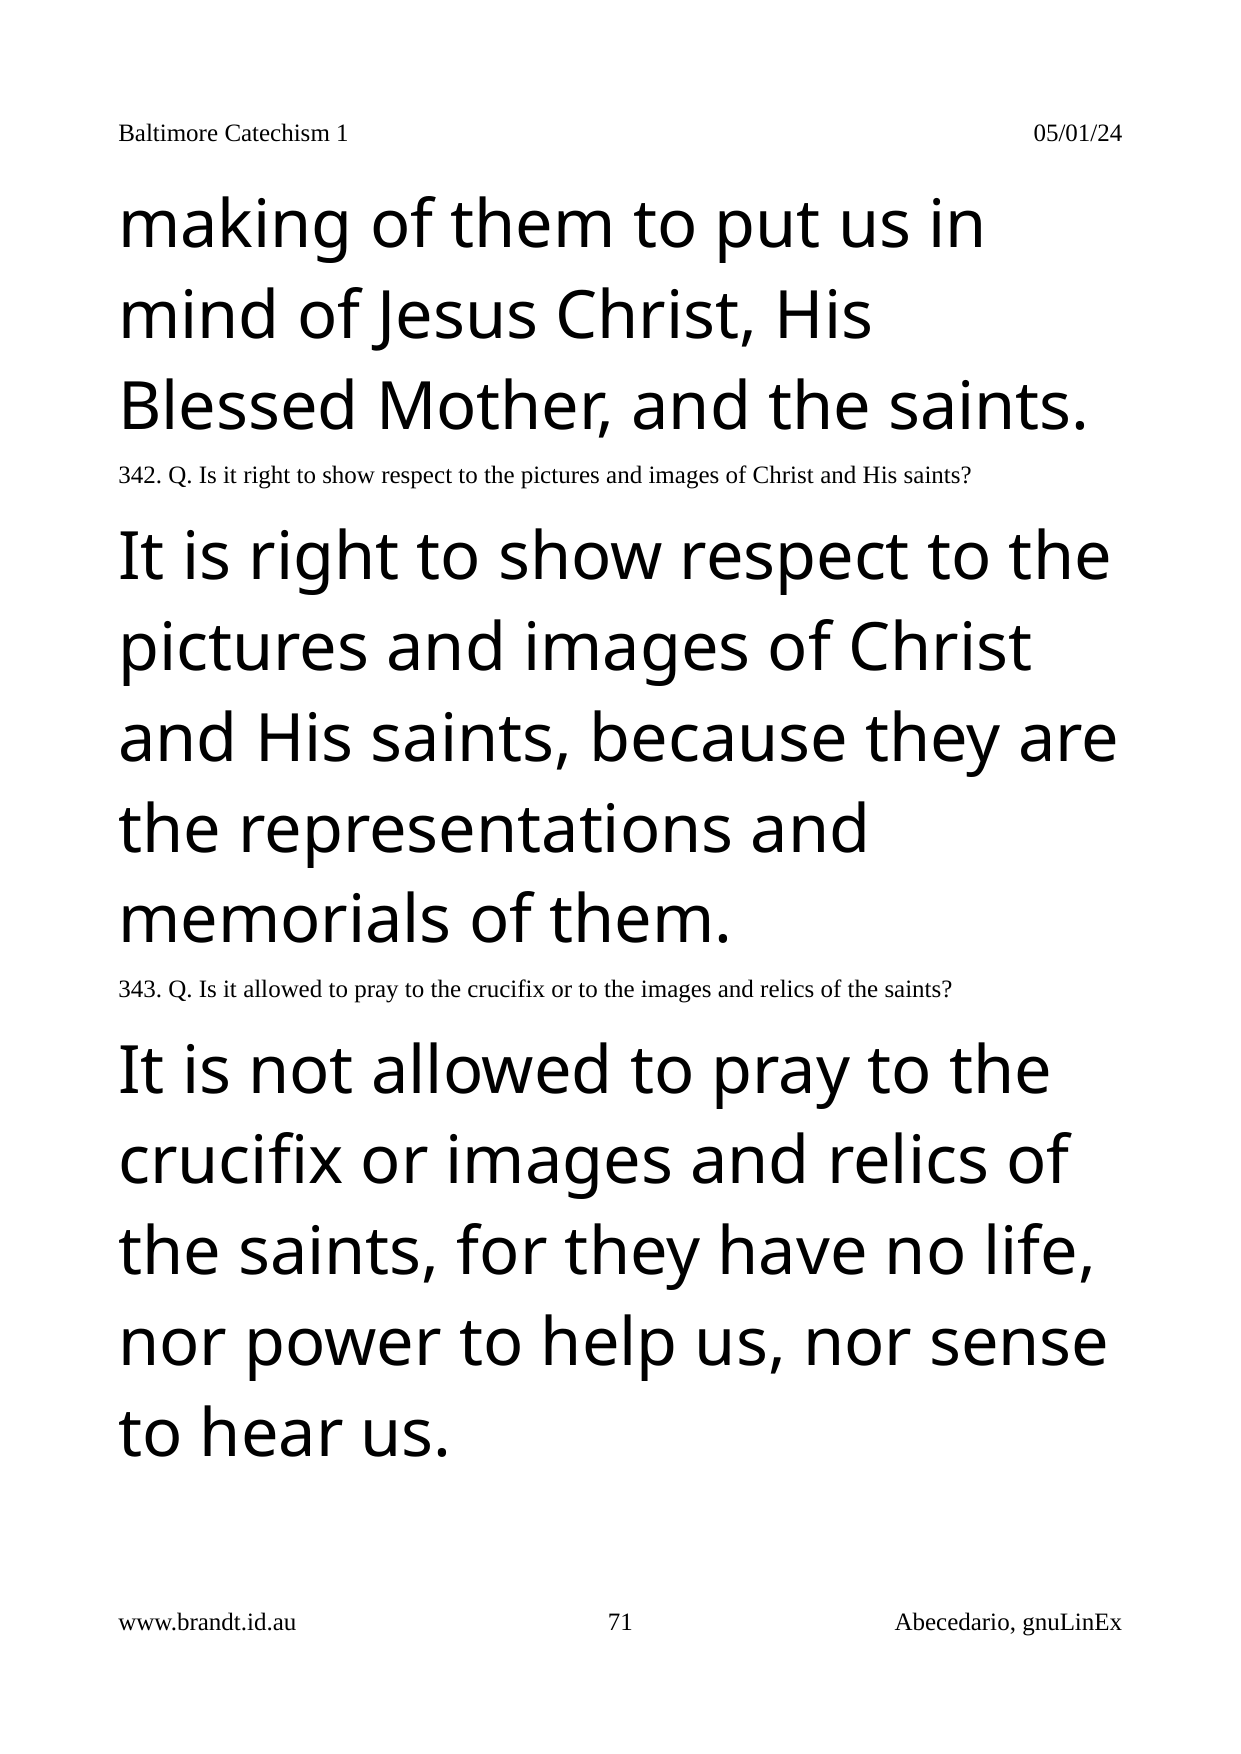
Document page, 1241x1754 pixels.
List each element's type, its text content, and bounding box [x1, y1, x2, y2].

text It is right to show respect to the pictures and images of Christ and His saints, because they are the representations and memorials of them. [118, 508, 1122, 962]
text 343. Q. Is it allowed to pray to the crucifix or to the images and relics of the saints? [118, 974, 1122, 1003]
text 342. Q. Is it right to show respect to the pictures and images of Christ and His saints? [118, 461, 1122, 489]
text It is not allowed to pray to the crucifix or images and relics of the saints, for they have no life, nor power to help us, nor sense to hear us. [118, 1022, 1122, 1476]
text making of them to put us in mind of Jesus Christ, His Blessed Mother, and the saints. [118, 176, 1122, 449]
